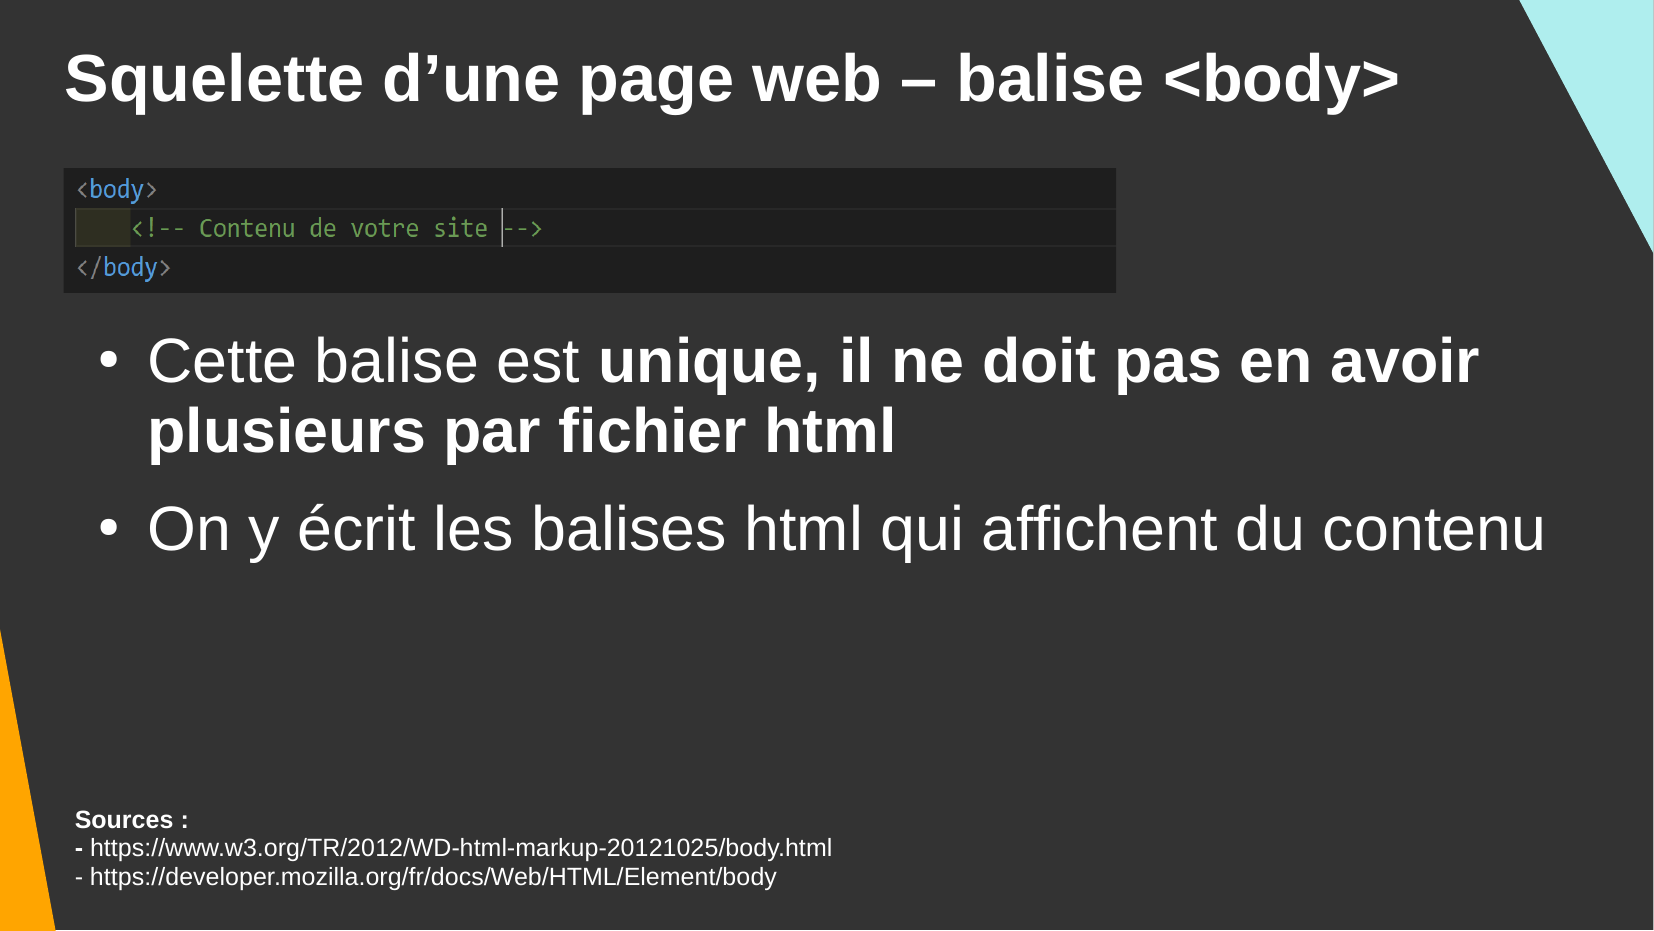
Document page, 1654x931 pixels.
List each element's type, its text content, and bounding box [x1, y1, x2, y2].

text_box Sources : - https://www.w3.org/TR/2012/WD-html-markup-20121025/body.html - https://developer.mozilla.org/fr/docs/Web/HTML/Element/body [59, 798, 1546, 931]
list Cette balise est unique, il ne doit pas en avoir plusieurs par fichier html On y écrit les balises html qui affichent du contenu [80, 326, 1635, 621]
text_box [1519, 0, 1654, 255]
text_box [0, 629, 56, 931]
title Squelette d’une page web – balise <body> [64, 40, 1553, 125]
picture [63, 168, 1117, 293]
